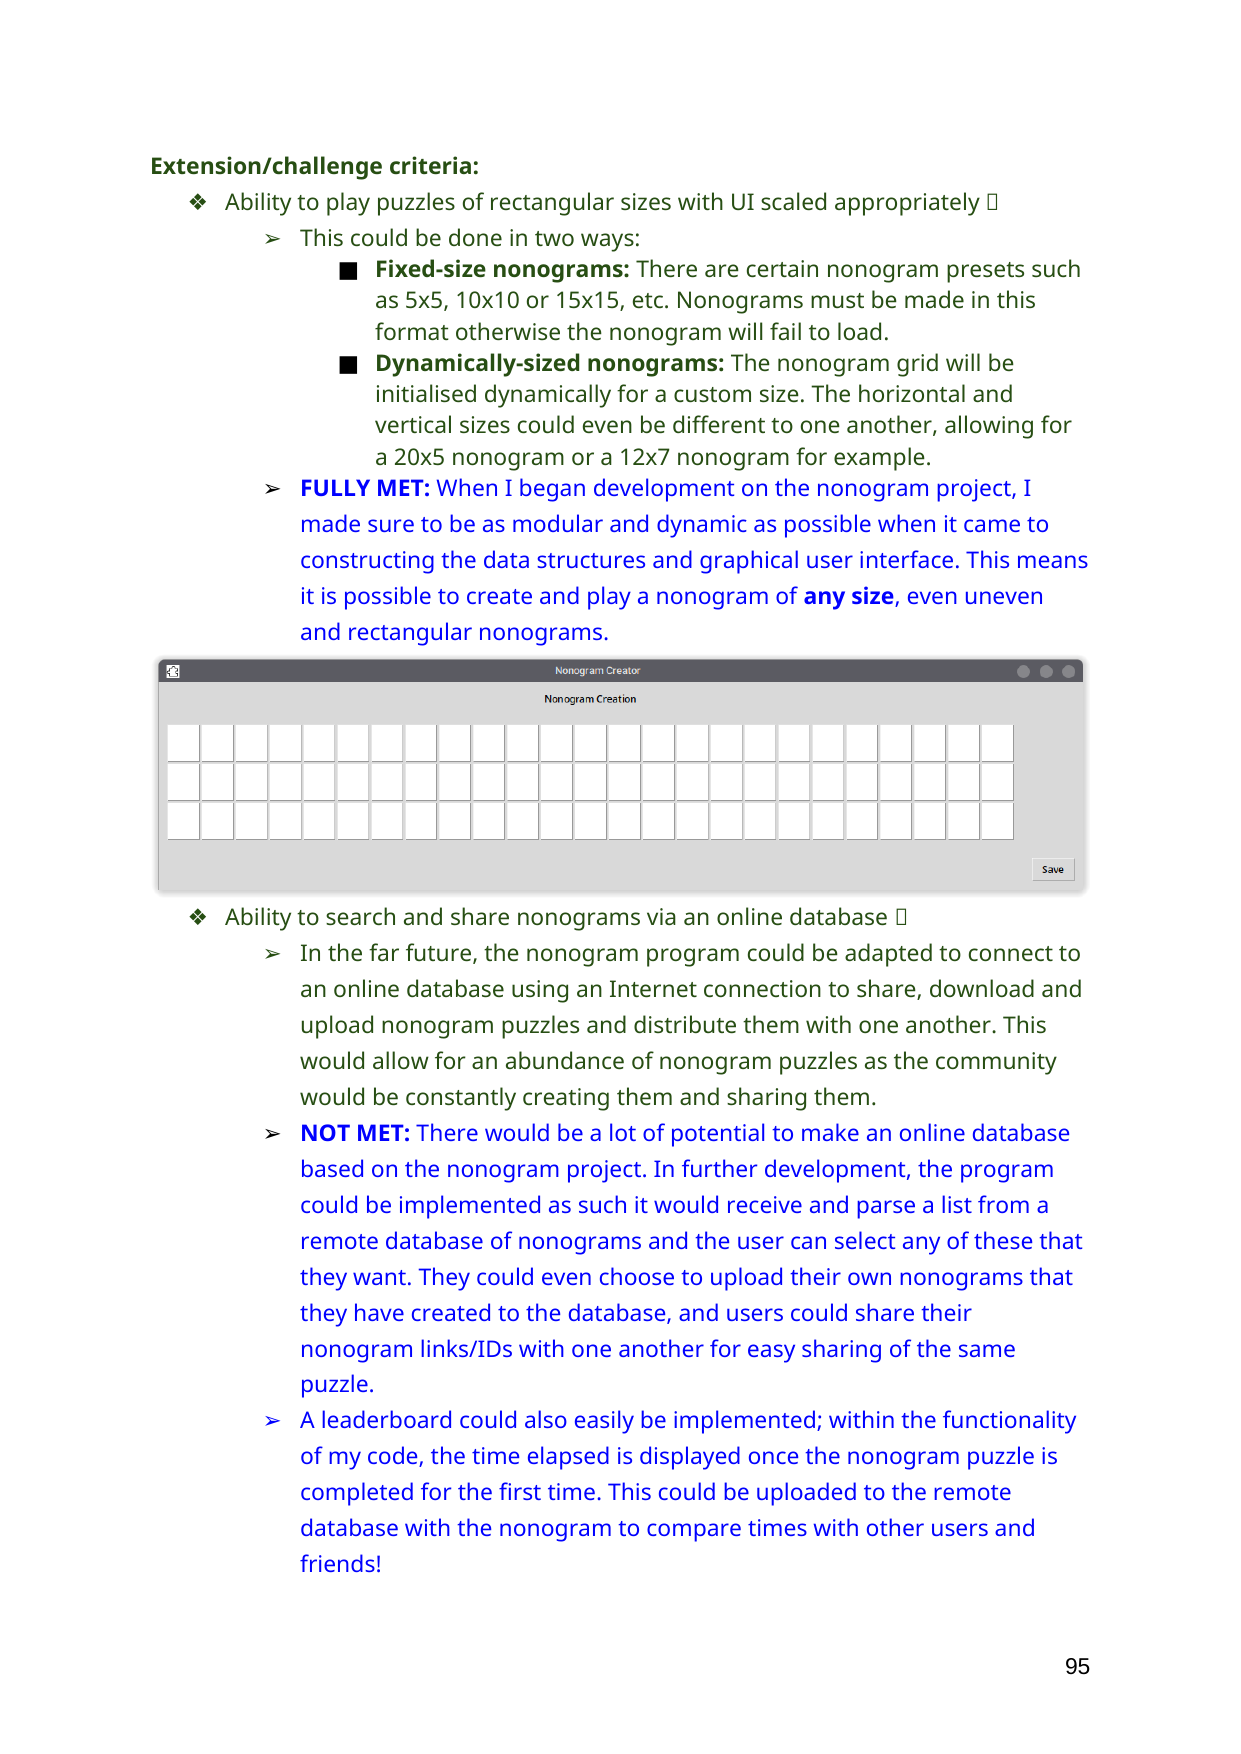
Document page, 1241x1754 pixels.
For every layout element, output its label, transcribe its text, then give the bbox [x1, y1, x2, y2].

list Fixed-size nonograms: There are certain nonogram presets such as 5x5, 10x10 or 15x15, etc. Nonograms must be made in this format otherwise the nonogram will fail to load. [337, 253, 1090, 347]
list NOT MET: There would be a lot of potential to make an online database based on the nonogram project. In further development, the program could be implemented as such it would receive and parse a list from a remote database of nonograms and the user can select any of these that they want. They could even choose to upload their own nonograms that they have created to the database, and users could share their nonogram links/IDs with one another for easy sharing of the same puzzle. [262, 1117, 1090, 1400]
list In the far future, the nonogram program could be adapted to connect to an online database using an Internet connection to share, download and upload nonogram puzzles and distribute them with one another. This would allow for an abundance of nonogram puzzles as the community would be constantly creating them and sharing them. [262, 937, 1090, 1112]
list Dynamically-sized nonograms: The nonogram grid will be initialised dynamically for a custom size. The horizontal and vertical sizes could even be different to one another, allowing for a 20x5 nonogram or a 12x7 nonogram for example. [337, 347, 1090, 472]
text Extension/challenge criteria: [150, 150, 1090, 181]
picture [150, 651, 1091, 898]
list This could be done in two ways: [262, 222, 1090, 253]
list FULLY MET: When I began development on the nonogram project, I made sure to be as modular and dynamic as possible when it came to constructing the data structures and graphical user interface. This means it is possible to create and play a nonogram of any size, even uneven and rectangular nonograms. [262, 472, 1090, 647]
list A leaderboard could also easily be implemented; within the functionality of my code, the time elapsed is displayed once the nonogram puzzle is completed for the first time. This could be uploaded to the remote database with the nonogram to compare times with other users and friends! [262, 1404, 1090, 1579]
list Ability to play puzzles of rectangular sizes with UI scaled appropriately ✅ [187, 186, 1090, 217]
list Ability to search and share nonograms via an online database 🚫 [187, 901, 1090, 932]
